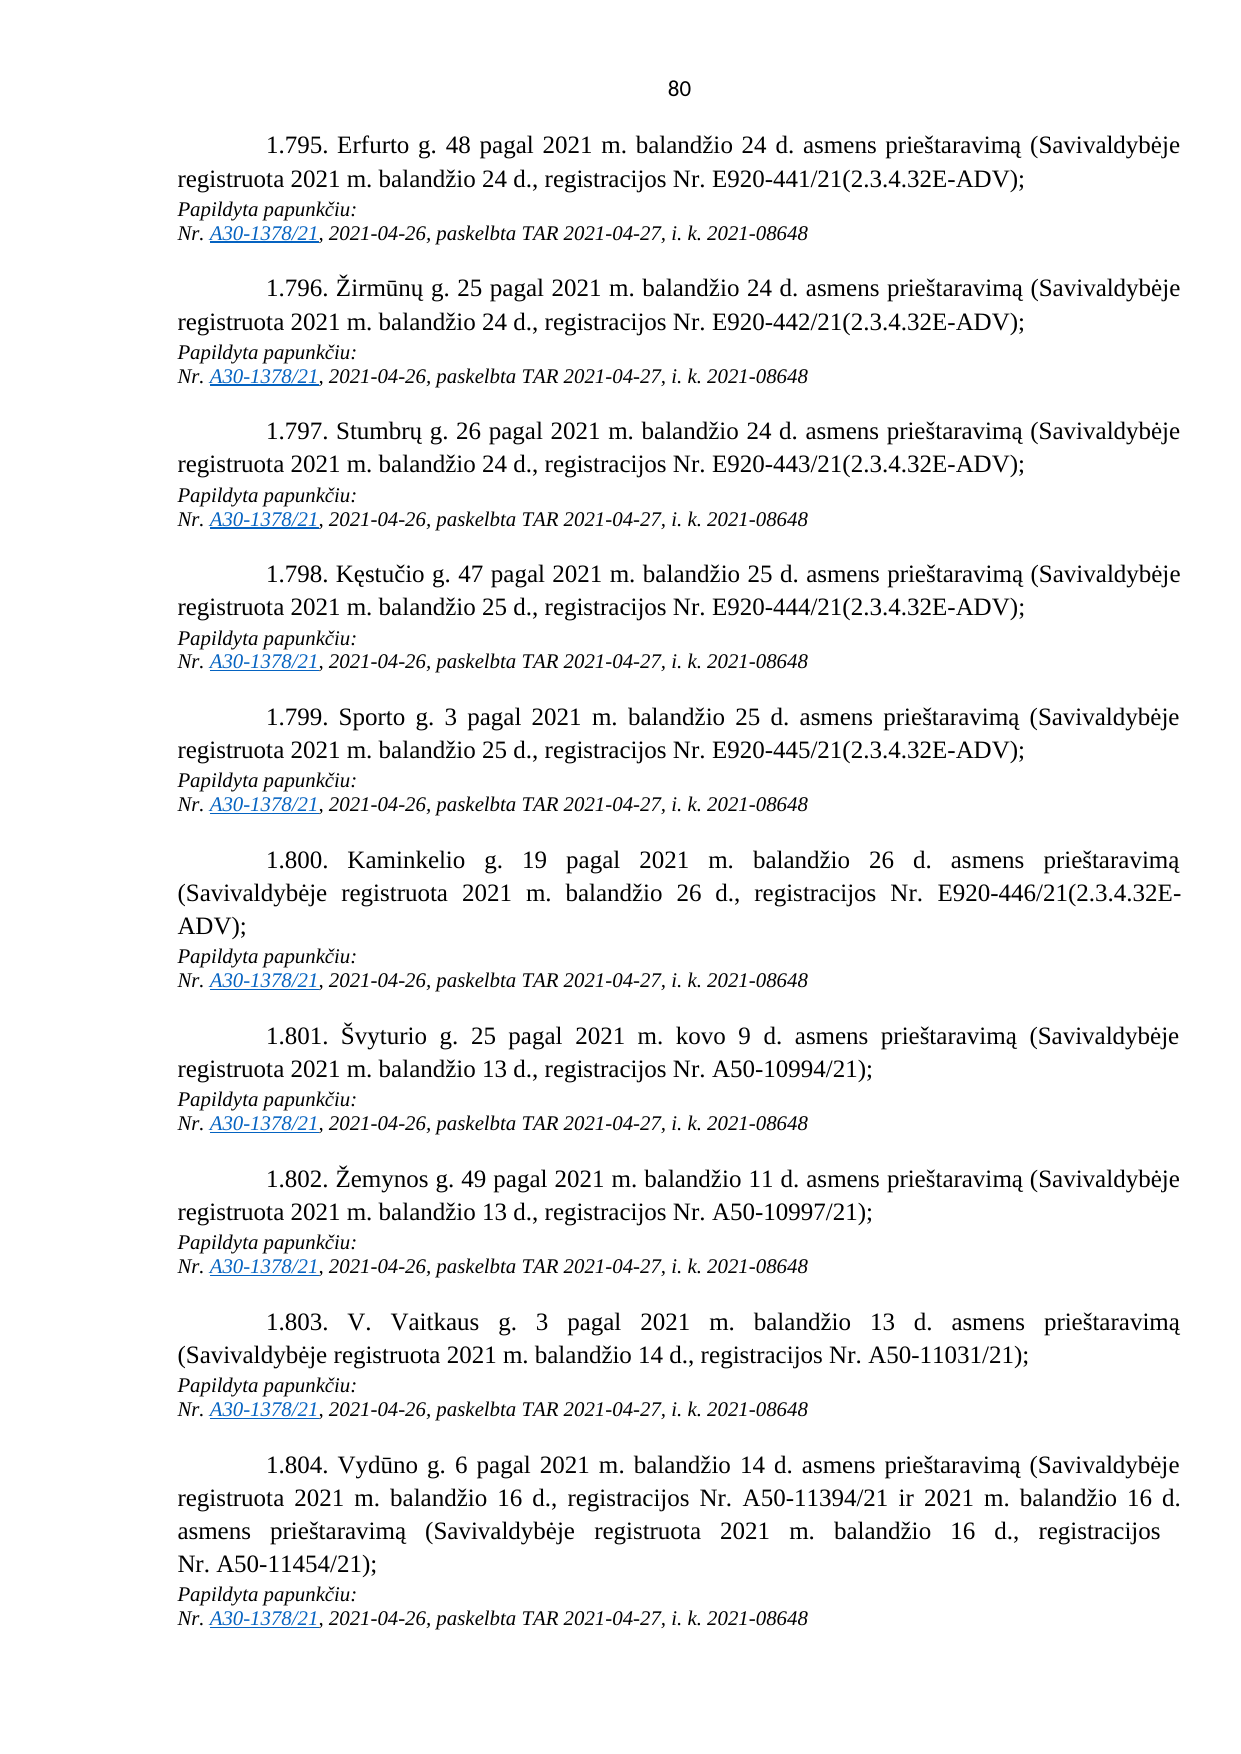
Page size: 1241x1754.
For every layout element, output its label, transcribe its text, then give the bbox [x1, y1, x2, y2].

text 1.798. Kęstučio g. 47 pagal 2021 m. balandžio 25 d. asmens prieštaravimą (Savivaldybėje registruota 2021 m. balandžio 25 d., registracijos Nr. E920-444/21(2.3.4.32E-ADV); [177, 559, 1181, 621]
text Papildyta papunkčiu: [177, 1087, 1181, 1111]
text Papildyta papunkčiu: [177, 482, 1181, 507]
text 1.803. V. Vaitkaus g. 3 pagal 2021 m. balandžio 13 d. asmens prieštaravimą (Savivaldybėje registruota 2021 m. balandžio 14 d., registracijos Nr. A50-11031/21); [177, 1307, 1181, 1369]
text 1.801. Švyturio g. 25 pagal 2021 m. kovo 9 d. asmens prieštaravimą (Savivaldybėje registruota 2021 m. balandžio 13 d., registracijos Nr. A50-10994/21); [177, 1021, 1181, 1083]
text Nr. A30-1378/21, 2021-04-26, paskelbta TAR 2021-04-27, i. k. 2021-08648 [177, 968, 1181, 992]
text Nr. A30-1378/21, 2021-04-26, paskelbta TAR 2021-04-27, i. k. 2021-08648 [177, 649, 1181, 673]
text Papildyta papunkčiu: [177, 944, 1181, 968]
text Nr. A30-1378/21, 2021-04-26, paskelbta TAR 2021-04-27, i. k. 2021-08648 [177, 1606, 1181, 1630]
text Nr. A30-1378/21, 2021-04-26, paskelbta TAR 2021-04-27, i. k. 2021-08648 [177, 1397, 1181, 1421]
text Nr. A30-1378/21, 2021-04-26, paskelbta TAR 2021-04-27, i. k. 2021-08648 [177, 221, 1181, 245]
text 1.796. Žirmūnų g. 25 pagal 2021 m. balandžio 24 d. asmens prieštaravimą (Savivaldybėje registruota 2021 m. balandžio 24 d., registracijos Nr. E920-442/21(2.3.4.32E-ADV); [177, 273, 1181, 335]
text Papildyta papunkčiu: [177, 197, 1181, 221]
text Papildyta papunkčiu: [177, 1582, 1181, 1606]
text 1.804. Vydūno g. 6 pagal 2021 m. balandžio 14 d. asmens prieštaravimą (Savivaldybėje registruota 2021 m. balandžio 16 d., registracijos Nr. A50-11394/21 ir 2021 m. balandžio 16 d. asmens prieštaravimą (Savivaldybėje registruota 2021 m. balandžio 16 d., registracijos Nr. A50-11454/21); [177, 1450, 1181, 1578]
text 1.797. Stumbrų g. 26 pagal 2021 m. balandžio 24 d. asmens prieštaravimą (Savivaldybėje registruota 2021 m. balandžio 24 d., registracijos Nr. E920-443/21(2.3.4.32E-ADV); [177, 416, 1181, 478]
text 1.799. Sporto g. 3 pagal 2021 m. balandžio 25 d. asmens prieštaravimą (Savivaldybėje registruota 2021 m. balandžio 25 d., registracijos Nr. E920-445/21(2.3.4.32E-ADV); [177, 702, 1181, 764]
text Nr. A30-1378/21, 2021-04-26, paskelbta TAR 2021-04-27, i. k. 2021-08648 [177, 507, 1181, 531]
text Nr. A30-1378/21, 2021-04-26, paskelbta TAR 2021-04-27, i. k. 2021-08648 [177, 1111, 1181, 1135]
text Nr. A30-1378/21, 2021-04-26, paskelbta TAR 2021-04-27, i. k. 2021-08648 [177, 364, 1181, 388]
text 1.802. Žemynos g. 49 pagal 2021 m. balandžio 11 d. asmens prieštaravimą (Savivaldybėje registruota 2021 m. balandžio 13 d., registracijos Nr. A50-10997/21); [177, 1164, 1181, 1226]
text Nr. A30-1378/21, 2021-04-26, paskelbta TAR 2021-04-27, i. k. 2021-08648 [177, 1254, 1181, 1278]
text Papildyta papunkčiu: [177, 1373, 1181, 1397]
text Papildyta papunkčiu: [177, 339, 1181, 364]
text Papildyta papunkčiu: [177, 1230, 1181, 1254]
text 1.795. Erfurto g. 48 pagal 2021 m. balandžio 24 d. asmens prieštaravimą (Savivaldybėje registruota 2021 m. balandžio 24 d., registracijos Nr. E920-441/21(2.3.4.32E-ADV); [177, 131, 1181, 192]
text Papildyta papunkčiu: [177, 625, 1181, 649]
text 1.800. Kaminkelio g. 19 pagal 2021 m. balandžio 26 d. asmens prieštaravimą (Savivaldybėje registruota 2021 m. balandžio 26 d., registracijos Nr. E920-446/21(2.3.4.32E-ADV); [177, 845, 1181, 940]
text Nr. A30-1378/21, 2021-04-26, paskelbta TAR 2021-04-27, i. k. 2021-08648 [177, 792, 1181, 816]
text Papildyta papunkčiu: [177, 768, 1181, 792]
